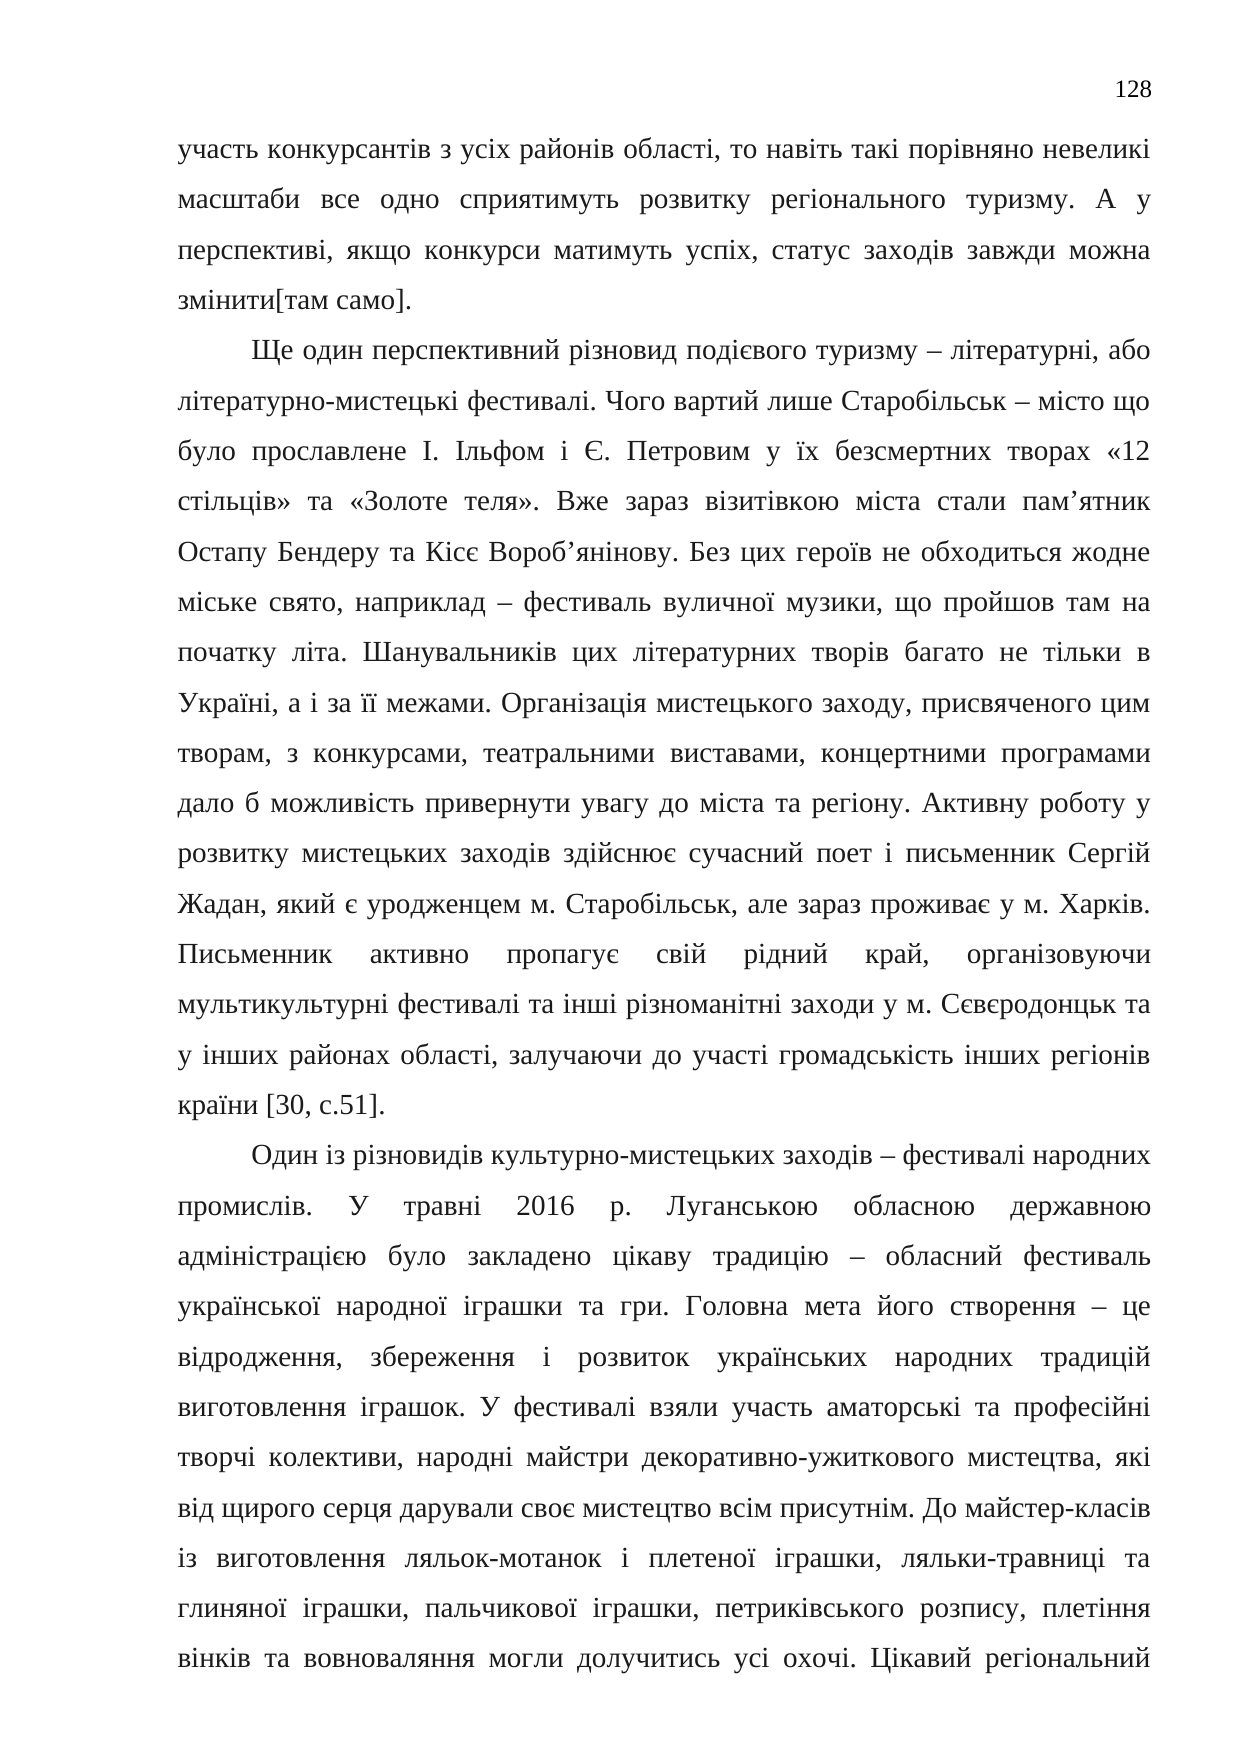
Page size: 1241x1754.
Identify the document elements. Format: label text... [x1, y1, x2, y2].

text Ще один перспективний різновид подієвого туризму – літературні, або літературно-мистецькі фестивалі. Чого вартий лише Старобільськ – місто що було прославлене І. Ільфом і Є. Петровим у їх безсмертних творах «12 стільців» та «Золоте теля». Вже зараз візитівкою міста стали пам’ятник Остапу Бендеру та Кісє Вороб’янінову. Без цих героїв не обходиться жодне міське свято, наприклад – фестиваль вуличної музики, що пройшов там на початку літа. Шанувальників цих літературних творів багато не тільки в Україні, а і за її межами. Організація мистецького заходу, присвяченого цим творам, з конкурсами, театральними виставами, концертними програмами дало б можливість привернути увагу до міста та регіону. Активну роботу у розвитку мистецьких заходів здійснює сучасний поет і письменник Сергій Жадан, який є уродженцем м. Старобільськ, але зараз проживає у м. Харків. Письменник активно пропагує свій рідний край, організовуючи мультикультурні фестивалі та інші різноманітні заходи у м. Сєвєродонцьк та у інших районах області, залучаючи до участі громадськість інших регіонів країни [30, с.51]. [177, 332, 1152, 1121]
text Один із різновидів культурно-мистецьких заходів – фестивалі народних промислів. У травні 2016 р. Луганською обласною державною адміністрацією було закладено цікаву традицію – обласний фестиваль української народної іграшки та гри. Головна мета його створення – це відродження, збереження і розвиток українських народних традицій виготовлення іграшок. У фестивалі взяли участь аматорські та професійні творчі колективи, народні майстри декоративно-ужиткового мистецтва, які від щирого серця дарували своє мистецтво всім присутнім. До майстер-класів із виготовлення ляльок-мотанок і плетеної іграшки, ляльки-травниці та глиняної іграшки, пальчикової іграшки, петриківського розпису, плетіння вінків та вовноваляння могли долучитись усі охочі. Цікавий регіональний [177, 1137, 1152, 1674]
text участь конкурсантів з усіх районів області, то навіть такі порівняно невеликі масштаби все одно сприятимуть розвитку регіонального туризму. А у перспективі, якщо конкурси матимуть успіх, статус заходів завжди можна змінити[там само]. [177, 131, 1152, 316]
